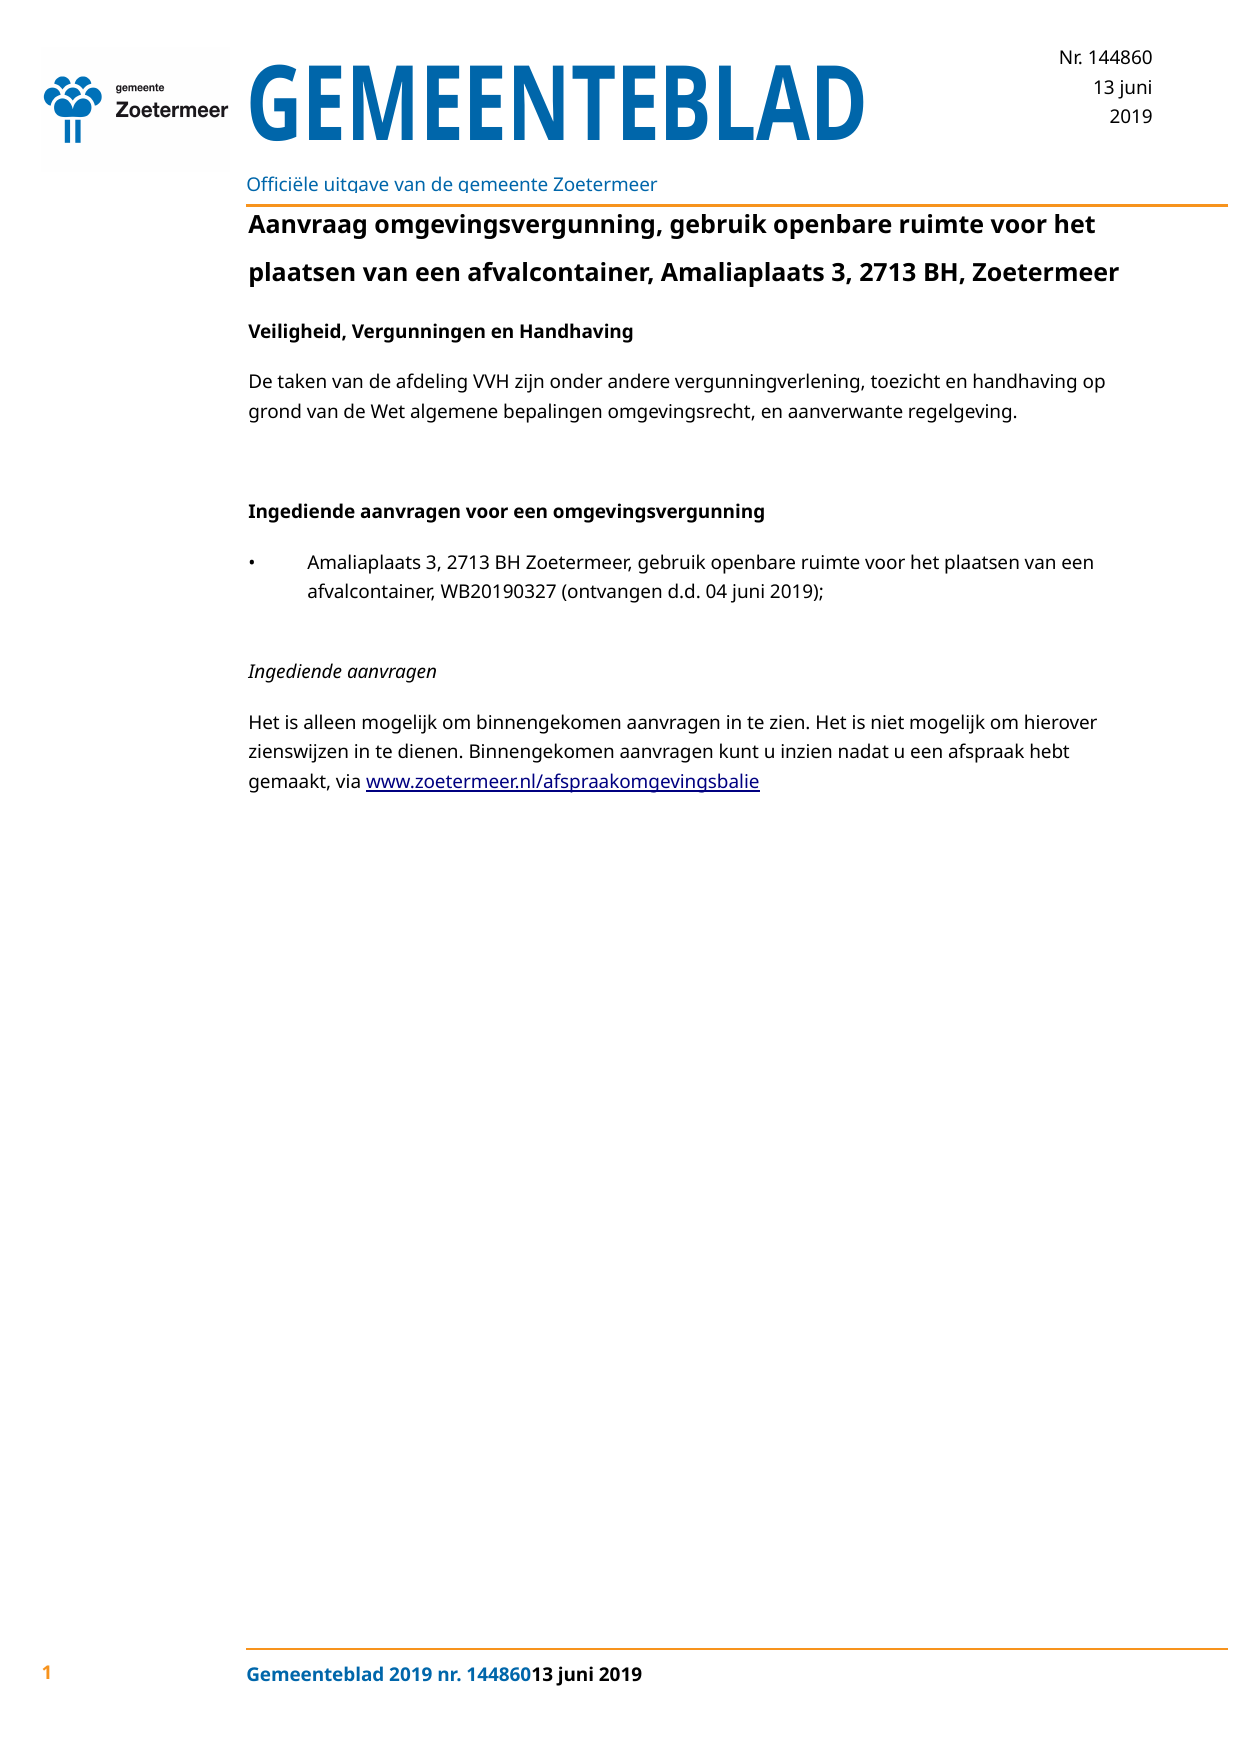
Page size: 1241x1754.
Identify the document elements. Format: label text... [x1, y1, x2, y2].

text Het is alleen mogelijk om binnengekomen aanvragen in te zien. Het is niet mogelijk om hierover zienswijzen in te dienen. Binnengekomen aanvragen kunt u inzien nadat u een afspraak hebt gemaakt, via www.zoetermeer.nl/afspraakomgevingsbalie [248, 709, 1152, 794]
text De taken van de afdeling VVH zijn onder andere vergunningverlening, toezicht en handhaving op grond van de Wet algemene bepalingen omgevingsrecht, en aanverwante regelgeving. [248, 368, 1152, 424]
text Ingediende aanvragen [248, 659, 1152, 684]
text Ingediende aanvragen voor een omgevingsvergunning [248, 499, 1152, 524]
text Aanvraag omgevingsvergunning, gebruik openbare ruimte voor het plaatsen van een afvalcontainer, Amaliaplaats 3, 2713 BH, Zoetermeer [248, 207, 1152, 288]
text Veiligheid, Vergunningen en Handhaving [248, 318, 1152, 344]
list Amaliaplaats 3, 2713 BH Zoetermeer, gebruik openbare ruimte voor het plaatsen van een afvalcontainer, WB20190327 (ontvangen d.d. 04 juni 2019); [248, 549, 1152, 604]
picture [41, 47, 231, 172]
